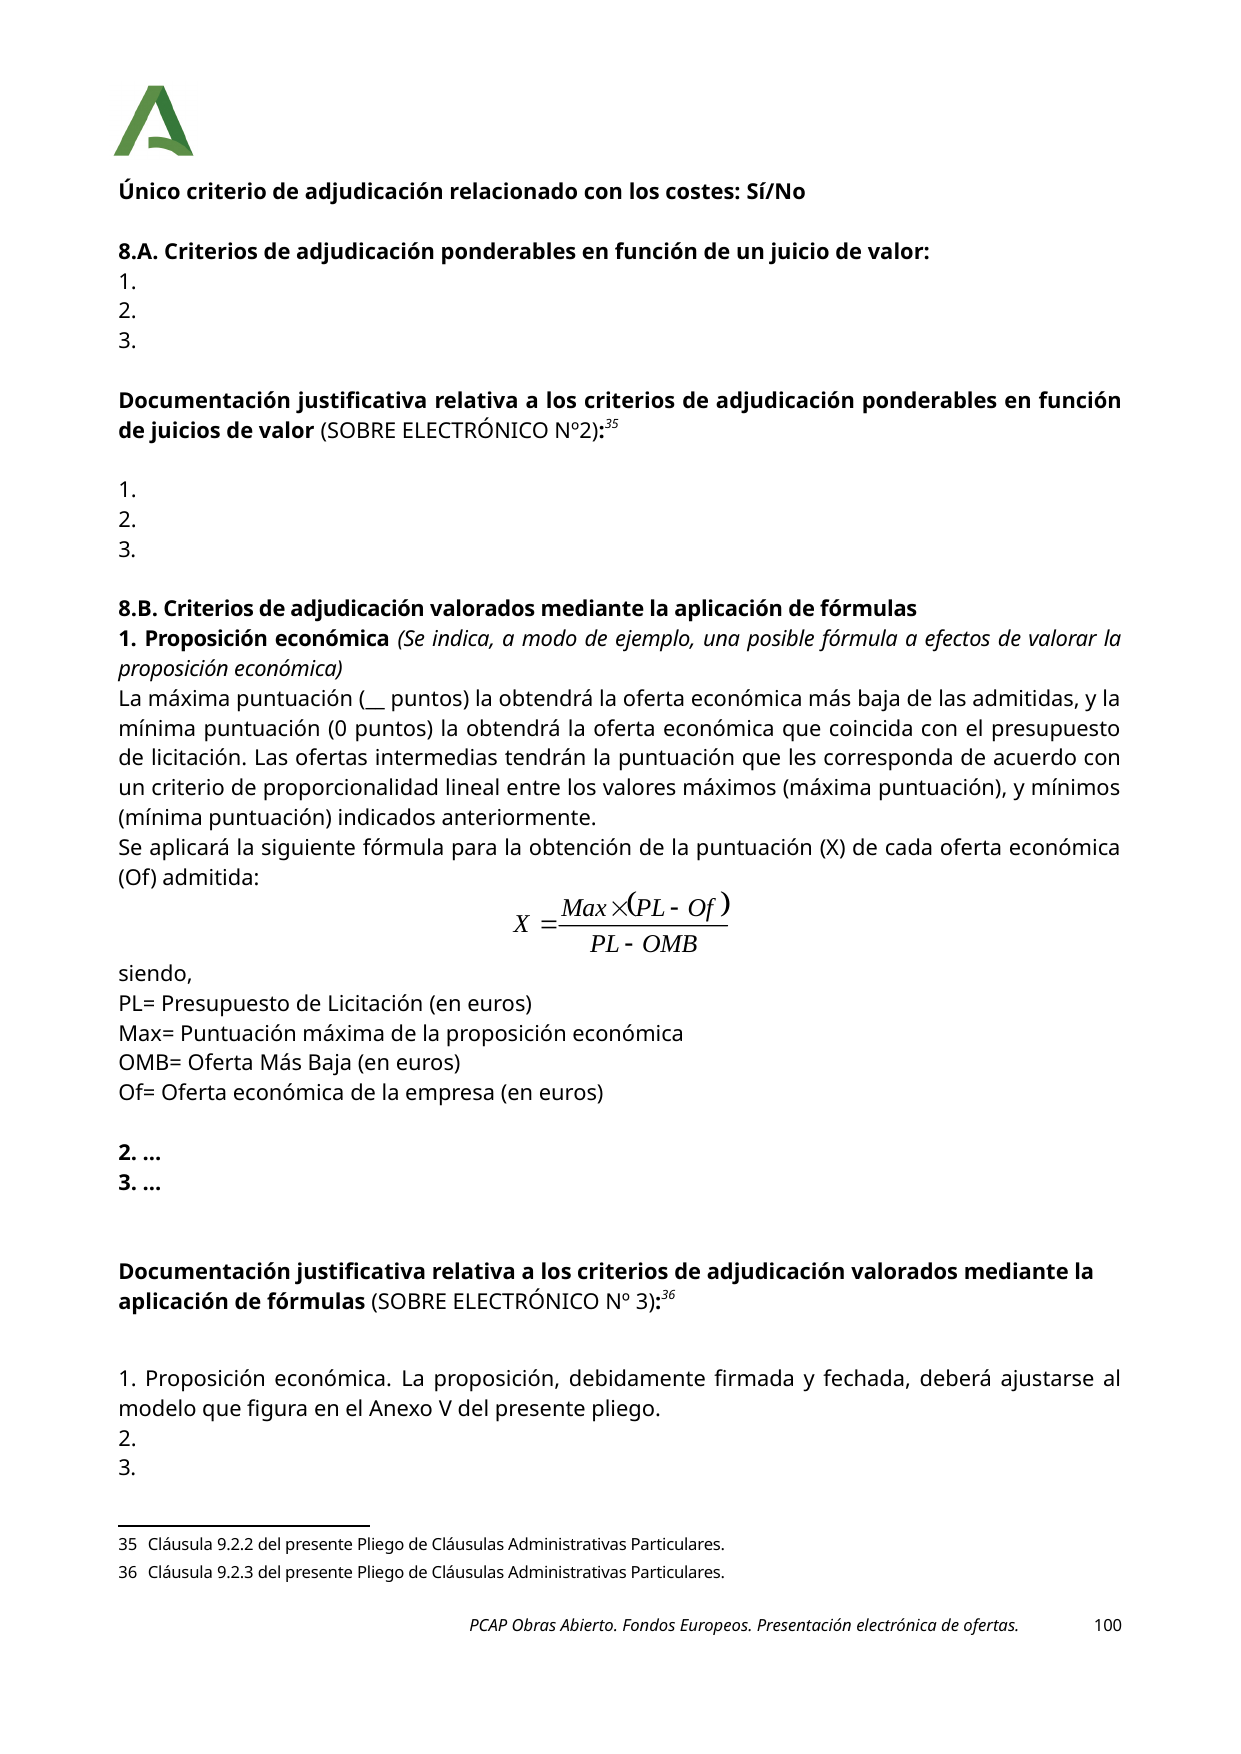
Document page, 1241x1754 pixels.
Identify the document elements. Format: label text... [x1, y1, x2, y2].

text Max= Puntuación máxima de la proposición económica [118, 1018, 1122, 1047]
text 1. [118, 474, 1122, 504]
text 3. [118, 325, 1122, 355]
text OMB= Oferta Más Baja (en euros) [118, 1047, 1122, 1077]
text 2. [118, 1423, 1122, 1452]
text Documentación justificativa relativa a los criterios de adjudicación ponderables en función de juicios de valor (SOBRE ELECTRÓNICO Nº2): [118, 385, 1122, 444]
text Cláusula 9.2.3 del presente Pliego de Cláusulas Administrativas Particulares. [118, 1561, 1122, 1584]
text 3. [118, 534, 1122, 564]
text Único criterio de adjudicación relacionado con los costes: Sí/No [118, 176, 1122, 206]
picture [109, 81, 198, 160]
text Documentación justificativa relativa a los criterios de adjudicación valorados mediante la aplicación de fórmulas (SOBRE ELECTRÓNICO Nº 3): [118, 1256, 1122, 1316]
text 3. [118, 1452, 1122, 1482]
text 3. ... [118, 1167, 1122, 1196]
text 1. Proposición económica (Se indica, a modo de ejemplo, una posible fórmula a efectos de valorar la proposición económica) [118, 623, 1122, 683]
text 2. [118, 504, 1122, 534]
text 8.A. Criterios de adjudicación ponderables en función de un juicio de valor: [118, 236, 1122, 266]
text Of= Oferta económica de la empresa (en euros) [118, 1077, 1122, 1107]
text Cláusula 9.2.2 del presente Pliego de Cláusulas Administrativas Particulares. [118, 1532, 1122, 1555]
text 2. [118, 296, 1122, 325]
text PL= Presupuesto de Licitación (en euros) [118, 988, 1122, 1018]
text Se aplicará la siguiente fórmula para la obtención de la puntuación (X) de cada oferta económica (Of) admitida: [118, 832, 1122, 891]
text 1. Proposición económica. La proposición, debidamente firmada y fechada, deberá ajustarse al modelo que figura en el Anexo V del presente pliego. [118, 1363, 1122, 1423]
text 8.B. Criterios de adjudicación valorados mediante la aplicación de fórmulas [118, 593, 1122, 623]
text siendo, [118, 958, 1122, 988]
text 1. [118, 266, 1122, 296]
text 2. ... [118, 1137, 1122, 1167]
text La máxima puntuación (__ puntos) la obtendrá la oferta económica más baja de las admitidas, y la mínima puntuación (0 puntos) la obtendrá la oferta económica que coincida con el presupuesto de licitación. Las ofertas intermedias tendrán la puntuación que les corresponda de acuerdo con un criterio de proporcionalidad lineal entre los valores máximos (máxima puntuación), y mínimos (mínima puntuación) indicados anteriormente. [118, 683, 1122, 832]
